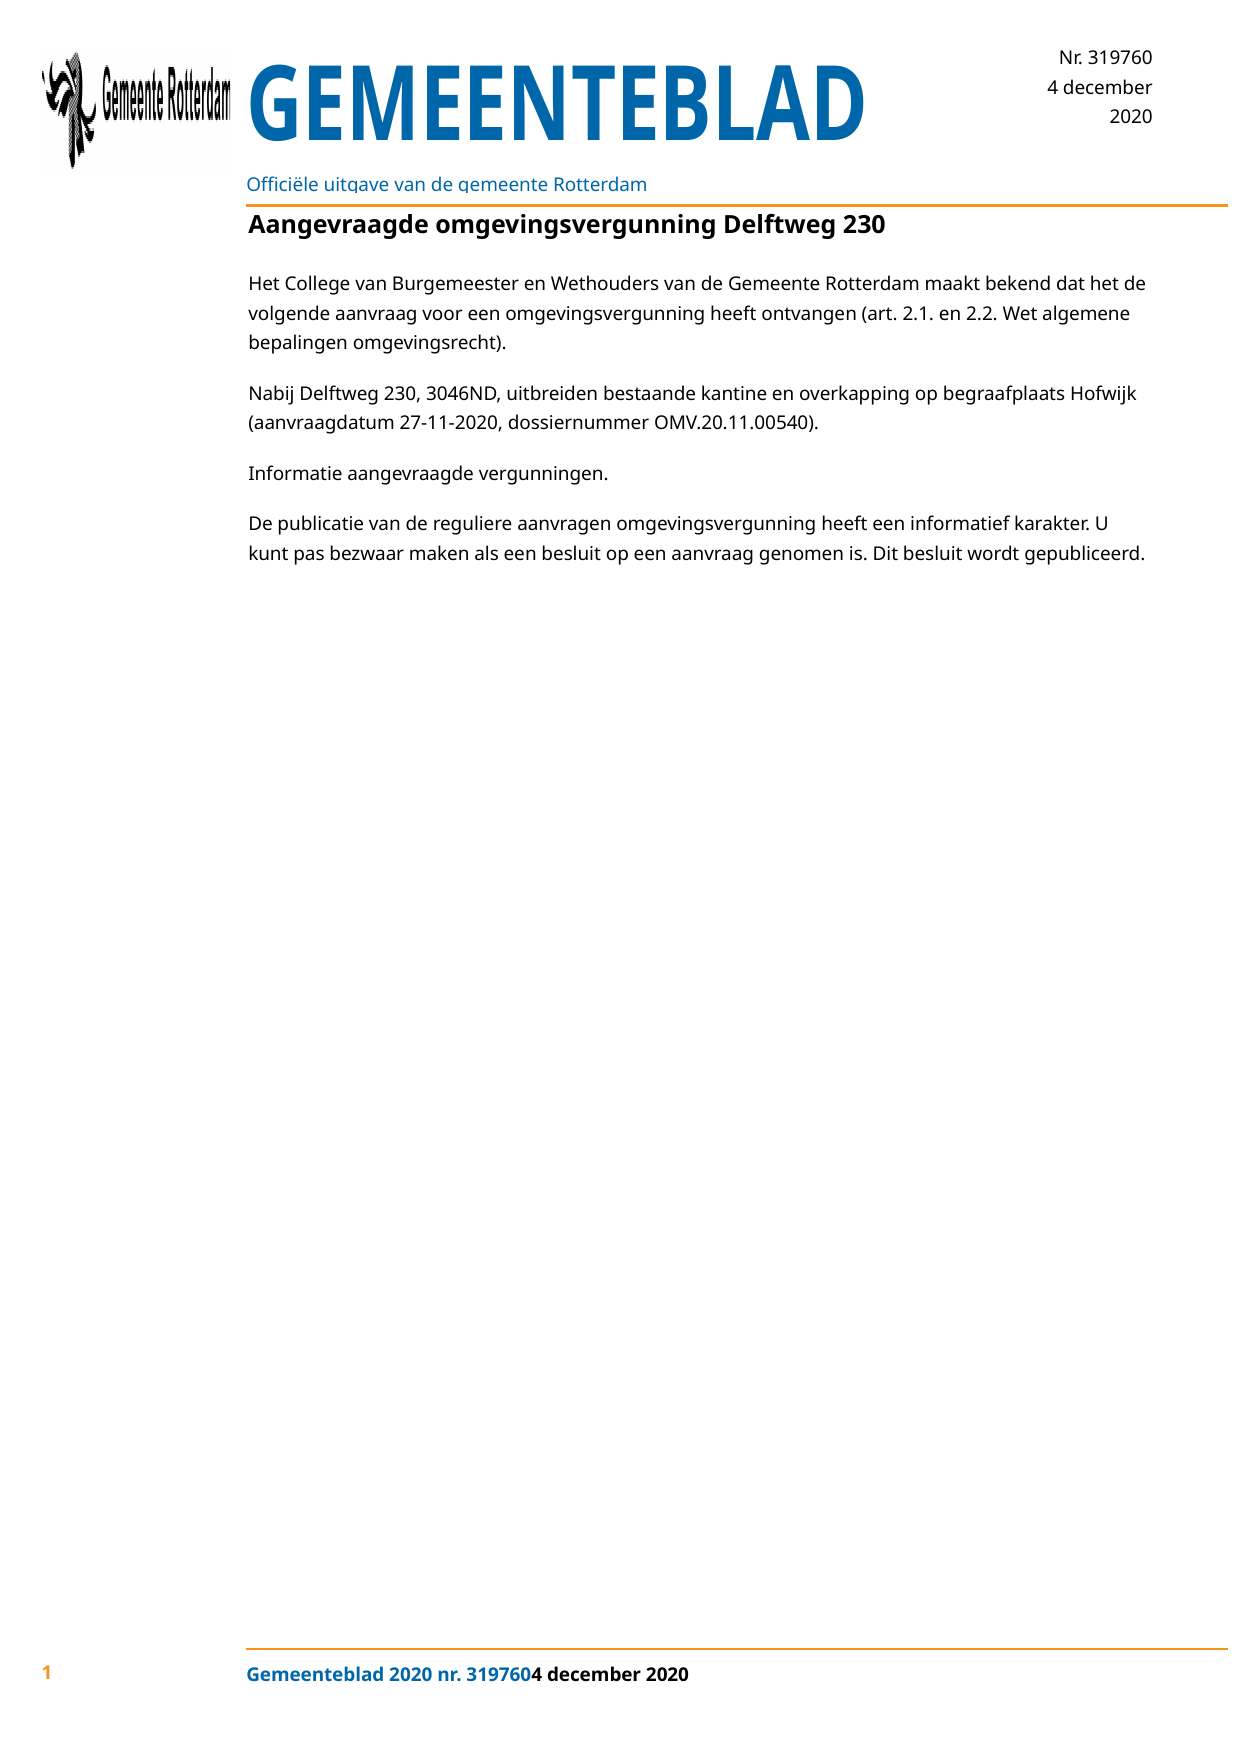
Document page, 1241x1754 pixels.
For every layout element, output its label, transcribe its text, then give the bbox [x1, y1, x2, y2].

picture [41, 47, 231, 172]
text De publicatie van de reguliere aanvragen omgevingsvergunning heeft een informatief karakter. U kunt pas bezwaar maken als een besluit op een aanvraag genomen is. Dit besluit wordt gepubliceerd. [248, 510, 1152, 566]
text Het College van Burgemeester en Wethouders van de Gemeente Rotterdam maakt bekend dat het de volgende aanvraag voor een omgevingsvergunning heeft ontvangen (art. 2.1. en 2.2. Wet algemene bepalingen omgevingsrecht). [248, 270, 1152, 355]
text Aangevraagde omgevingsvergunning Delftweg 230 [248, 207, 1152, 241]
text Nabij Delftweg 230, 3046ND, uitbreiden bestaande kantine en overkapping op begraafplaats Hofwijk (aanvraagdatum 27-11-2020, dossiernummer OMV.20.11.00540). [248, 380, 1152, 435]
text Informatie aangevraagde vergunningen. [248, 460, 1152, 486]
